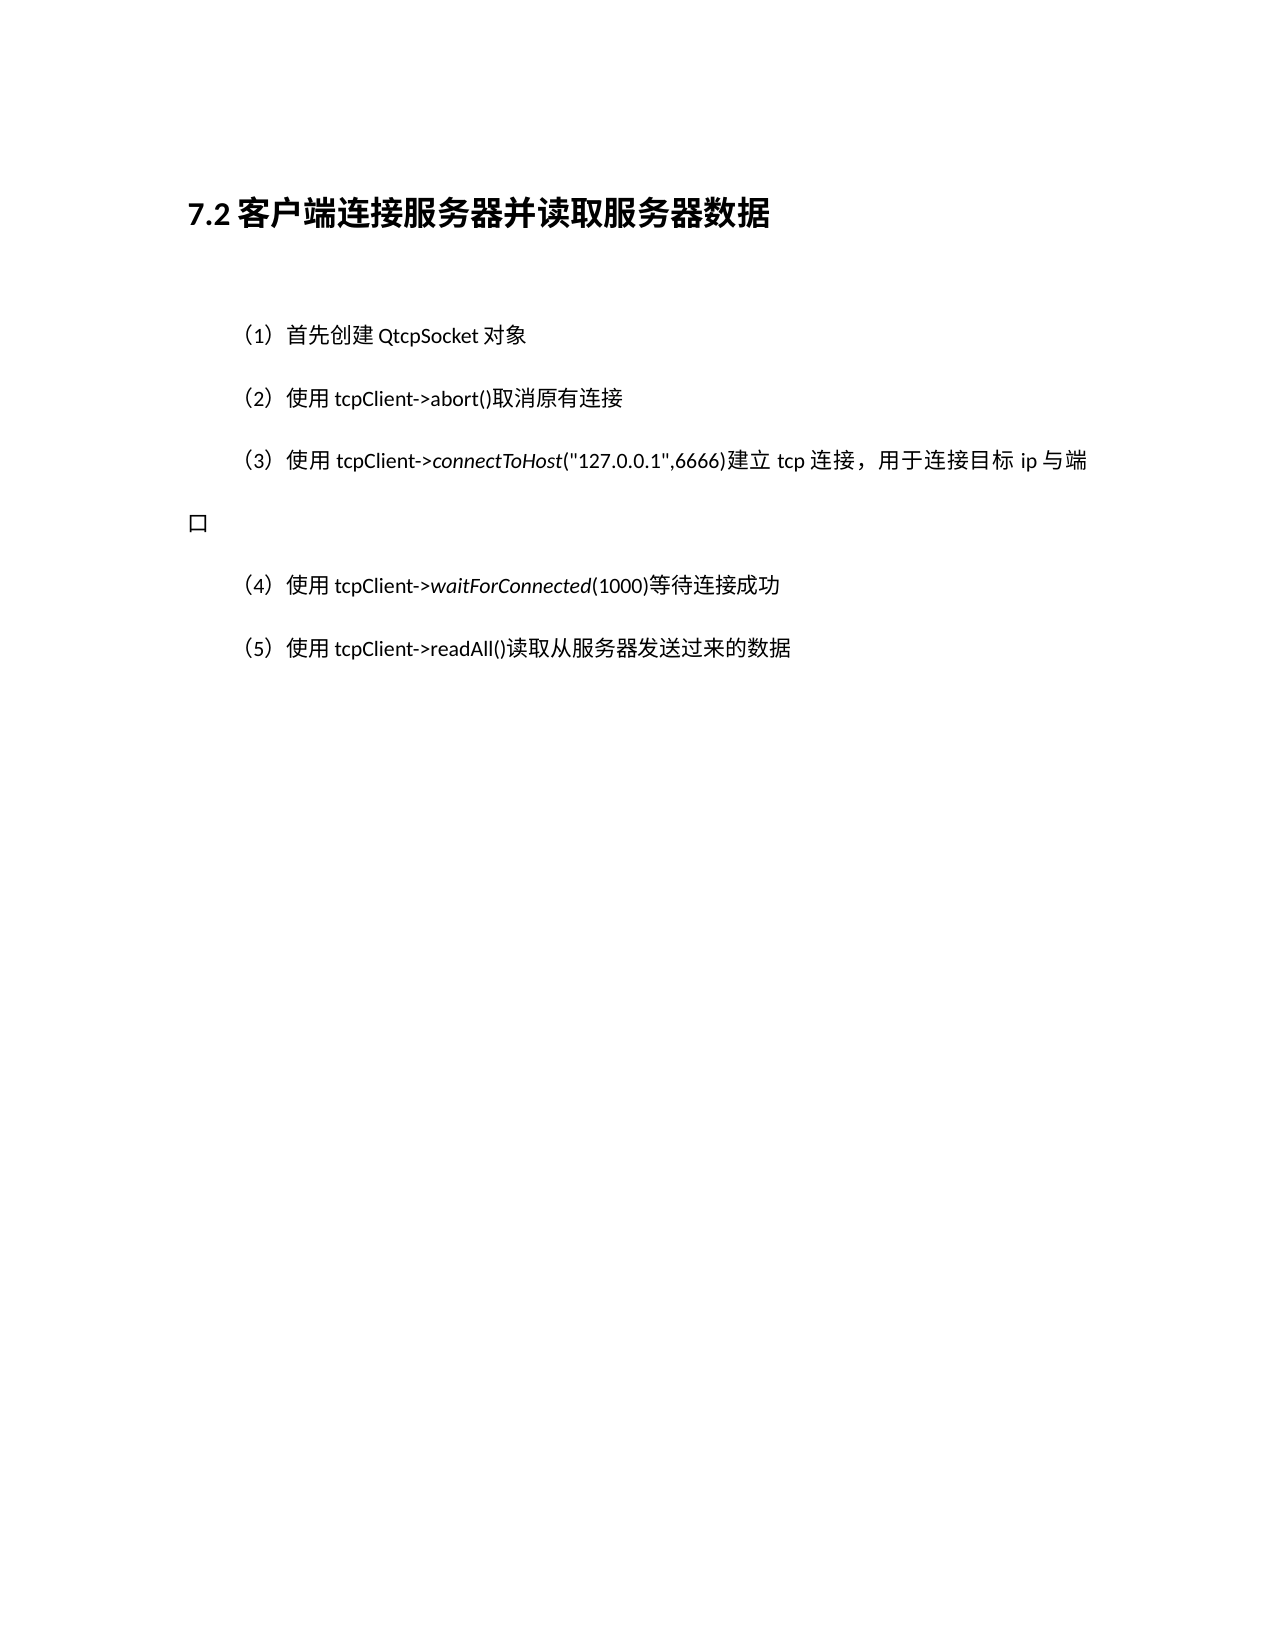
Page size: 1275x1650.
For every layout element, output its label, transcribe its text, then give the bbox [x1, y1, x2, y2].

list 使用tcpClient->connectToHost("127.0.0.1",6666)建立tcp连接，用于连接目标ip与端口 [187, 417, 1087, 542]
subtitle 7.2客户端连接服务器并读取服务器数据 [187, 169, 1087, 231]
list 使用tcpClient->waitForConnected(1000)等待连接成功 [187, 542, 1087, 605]
list 使用tcpClient->abort()取消原有连接 [187, 355, 1087, 417]
list 使用tcpClient->readAll()读取从服务器发送过来的数据 [187, 605, 1087, 667]
list 首先创建QtcpSocket对象 [187, 292, 1087, 355]
